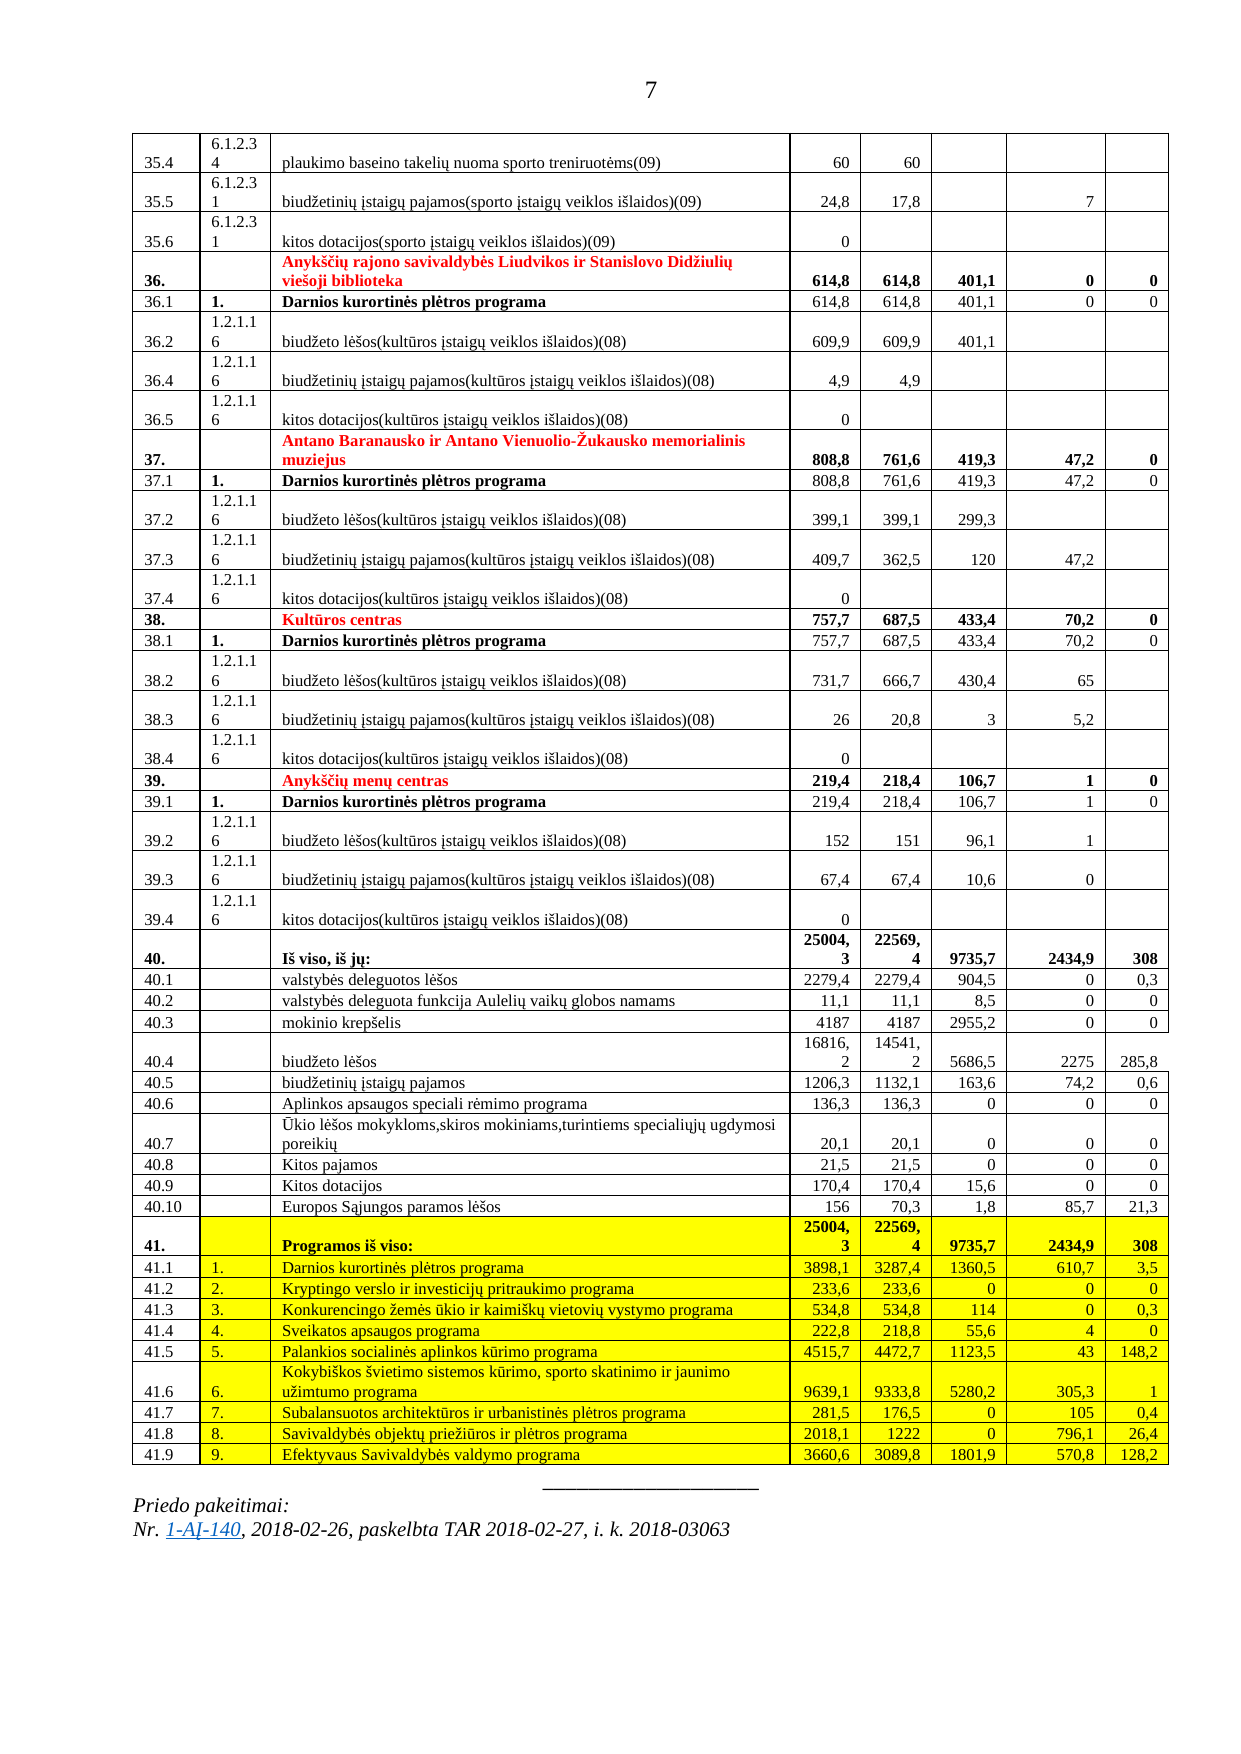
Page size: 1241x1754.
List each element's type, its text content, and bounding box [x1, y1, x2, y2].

table_cell kitos dotacijos(kultūros įstaigų veiklos išlaidos)(08) [271, 730, 789, 768]
table_cell 0 [1007, 851, 1105, 889]
table_cell 40.8 [133, 1154, 199, 1174]
table_cell 163,6 [932, 1072, 1006, 1092]
table_cell 6.1.2.31 [201, 212, 270, 251]
table_cell 2434,9 [1007, 930, 1105, 968]
table_cell 17,8 [861, 173, 931, 211]
table_cell 808,8 [791, 430, 860, 469]
table_cell 1. [201, 791, 270, 811]
table_cell 0 [1007, 1114, 1105, 1153]
table_cell 1. [201, 1256, 270, 1277]
table_cell Darnios kurortinės plėtros programa [271, 470, 789, 490]
table_cell 0 [932, 1278, 1006, 1298]
table_cell 70,2 [1007, 630, 1105, 650]
table_cell 2. [201, 1278, 270, 1298]
table_cell [1106, 570, 1168, 608]
table_cell 0 [932, 1093, 1006, 1113]
table_cell [201, 990, 270, 1010]
table_cell 0 [1007, 291, 1105, 311]
table_cell 1206,3 [791, 1072, 860, 1092]
table_cell 1 [1007, 791, 1105, 811]
table_cell 0 [791, 730, 860, 768]
table_cell 281,5 [791, 1402, 860, 1422]
table_cell 41.3 [133, 1299, 199, 1319]
table_cell [932, 730, 1006, 768]
table_cell 20,8 [861, 691, 931, 729]
table_cell 419,3 [932, 470, 1006, 490]
table_cell 5280,2 [932, 1362, 1006, 1401]
table_cell 74,2 [1007, 1072, 1105, 1092]
table_cell Savivaldybės objektų priežiūros ir plėtros programa [271, 1423, 789, 1443]
table_cell 35.6 [133, 212, 199, 251]
table_cell biudžetinių įstaigų pajamos(kultūros įstaigų veiklos išlaidos)(08) [271, 691, 789, 729]
table_cell 904,5 [932, 969, 1006, 989]
table_cell 60 [861, 134, 931, 172]
table_cell Anykščių rajono savivaldybės Liudvikos ir Stanislovo Didžiulių viešoji biblioteka [271, 252, 789, 290]
table_cell 39. [133, 769, 199, 789]
table_cell 0 [1106, 1093, 1168, 1113]
table_cell 39.1 [133, 791, 199, 811]
table_cell Darnios kurortinės plėtros programa [271, 630, 789, 650]
table_cell 308 [1106, 1217, 1168, 1255]
table_cell 40.4 [133, 1033, 199, 1071]
table_cell [201, 1154, 270, 1174]
table_cell Antano Baranausko ir Antano Vienuolio-Žukausko memorialinis muziejus [271, 430, 789, 469]
table_cell 0 [1007, 1093, 1105, 1113]
table_cell 67,4 [861, 851, 931, 889]
table_cell 9. [201, 1444, 270, 1464]
table_cell 40.3 [133, 1011, 199, 1032]
table_cell 4. [201, 1320, 270, 1340]
table_cell 305,3 [1007, 1362, 1105, 1401]
table_cell 9333,8 [861, 1362, 931, 1401]
table_cell kitos dotacijos(kultūros įstaigų veiklos išlaidos)(08) [271, 890, 789, 929]
table_cell 0 [1007, 252, 1105, 290]
table_cell [201, 1196, 270, 1216]
table_cell 614,8 [791, 252, 860, 290]
table_cell 0 [1106, 291, 1168, 311]
table_cell 614,8 [791, 291, 860, 311]
table_cell 67,4 [791, 851, 860, 889]
table_cell 40.1 [133, 969, 199, 989]
table_cell [1007, 391, 1105, 429]
table_cell 1. [201, 630, 270, 650]
table_cell 4 [1007, 1320, 1105, 1340]
table_cell 40.6 [133, 1093, 199, 1113]
table_cell 808,8 [791, 470, 860, 490]
table_cell 41.6 [133, 1362, 199, 1401]
table_cell 38.3 [133, 691, 199, 729]
table_cell 3287,4 [861, 1256, 931, 1277]
table_cell 36.1 [133, 291, 199, 311]
table_cell mokinio krepšelis [271, 1011, 789, 1032]
table_cell 433,4 [932, 630, 1006, 650]
table_cell 35.4 [133, 134, 199, 172]
table_cell 2018,1 [791, 1423, 860, 1443]
table_cell [861, 391, 931, 429]
table_cell [201, 1033, 270, 1071]
table_cell 7 [1007, 173, 1105, 211]
table_cell kitos dotacijos(kultūros įstaigų veiklos išlaidos)(08) [271, 570, 789, 608]
table_cell 1.2.1.16 [201, 570, 270, 608]
table_cell 6.1.2.34 [201, 134, 270, 172]
table_cell 0 [1106, 630, 1168, 650]
table_cell 8. [201, 1423, 270, 1443]
table_cell Aplinkos apsaugos speciali rėmimo programa [271, 1093, 789, 1113]
table_cell [861, 730, 931, 768]
table_cell [932, 570, 1006, 608]
table_cell 419,3 [932, 430, 1006, 469]
table_cell 1.2.1.16 [201, 812, 270, 850]
table_cell 170,4 [861, 1175, 931, 1195]
table_cell 757,7 [791, 609, 860, 629]
table_cell 25004,3 [791, 930, 860, 968]
table_cell 0 [1106, 1175, 1168, 1195]
table_cell 38.4 [133, 730, 199, 768]
table_cell 401,1 [932, 312, 1006, 351]
table_cell 399,1 [791, 491, 860, 529]
table_cell plaukimo baseino takelių nuoma sporto treniruotėms(09) [271, 134, 789, 172]
table_cell 8,5 [932, 990, 1006, 1010]
table_cell 20,1 [791, 1114, 860, 1153]
table_cell 1. [201, 470, 270, 490]
table_cell Kitos dotacijos [271, 1175, 789, 1195]
table_cell 7. [201, 1402, 270, 1422]
table_cell 70,3 [861, 1196, 931, 1216]
table_cell 218,8 [861, 1320, 931, 1340]
table_cell 761,6 [861, 470, 931, 490]
table_cell 43 [1007, 1341, 1105, 1361]
table_cell 36.5 [133, 391, 199, 429]
table_cell 0 [1007, 1154, 1105, 1174]
table_cell 5686,5 [932, 1033, 1006, 1071]
table_cell 15,6 [932, 1175, 1006, 1195]
table_cell biudžetinių įstaigų pajamos [271, 1072, 789, 1092]
table_cell [201, 609, 270, 629]
table_cell biudžetinių įstaigų pajamos(kultūros įstaigų veiklos išlaidos)(08) [271, 851, 789, 889]
table_cell 39.2 [133, 812, 199, 850]
table_cell 25004,3 [791, 1217, 860, 1255]
table_cell 0 [1007, 1011, 1105, 1032]
table_cell 757,7 [791, 630, 860, 650]
table_cell 0 [1106, 769, 1168, 789]
table_cell 1.2.1.16 [201, 691, 270, 729]
table_cell 4472,7 [861, 1341, 931, 1361]
table_cell Efektyvaus Savivaldybės valdymo programa [271, 1444, 789, 1464]
table_cell [932, 134, 1006, 172]
table_cell 2955,2 [932, 1011, 1006, 1032]
table_cell 41.5 [133, 1341, 199, 1361]
table_cell 21,3 [1106, 1196, 1168, 1216]
table_cell biudžetinių įstaigų pajamos(kultūros įstaigų veiklos išlaidos)(08) [271, 352, 789, 390]
table_cell 0 [932, 1154, 1006, 1174]
table_cell kitos dotacijos(kultūros įstaigų veiklos išlaidos)(08) [271, 391, 789, 429]
table_cell Kultūros centras [271, 609, 789, 629]
table_cell 3,5 [1106, 1256, 1168, 1277]
table_cell 41.9 [133, 1444, 199, 1464]
table_cell 0 [1106, 252, 1168, 290]
table_cell valstybės deleguotos lėšos [271, 969, 789, 989]
table_cell 0 [932, 1423, 1006, 1443]
table_cell 610,7 [1007, 1256, 1105, 1277]
table_cell [201, 1011, 270, 1032]
table_cell biudžeto lėšos(kultūros įstaigų veiklos išlaidos)(08) [271, 312, 789, 351]
table_cell Darnios kurortinės plėtros programa [271, 291, 789, 311]
table_cell [861, 212, 931, 251]
table_cell Europos Sąjungos paramos lėšos [271, 1196, 789, 1216]
table_cell Darnios kurortinės plėtros programa [271, 791, 789, 811]
table_cell 6. [201, 1362, 270, 1401]
table_cell 9735,7 [932, 1217, 1006, 1255]
table_cell 16816,2 [791, 1033, 860, 1071]
table_cell [1007, 134, 1105, 172]
table_cell [1007, 312, 1105, 351]
table_cell 24,8 [791, 173, 860, 211]
table_cell [861, 890, 931, 929]
table_cell [1106, 730, 1168, 768]
table_cell Darnios kurortinės plėtros programa [271, 1256, 789, 1277]
table_cell [1007, 491, 1105, 529]
table_cell 3660,6 [791, 1444, 860, 1464]
table_cell Iš viso, iš jų: [271, 930, 789, 968]
table_cell 409,7 [791, 530, 860, 568]
table_cell 0 [1106, 990, 1168, 1010]
table_cell [1007, 730, 1105, 768]
table_cell 37.1 [133, 470, 199, 490]
table_cell 20,1 [861, 1114, 931, 1153]
table_cell 4,9 [791, 352, 860, 390]
table_cell 0 [1007, 1278, 1105, 1298]
table_cell 433,4 [932, 609, 1006, 629]
table_cell [932, 173, 1006, 211]
table_cell kitos dotacijos(sporto įstaigų veiklos išlaidos)(09) [271, 212, 789, 251]
table_cell 39.4 [133, 890, 199, 929]
table_cell 0,3 [1106, 1299, 1168, 1319]
table_cell 11,1 [791, 990, 860, 1010]
table_cell 38. [133, 609, 199, 629]
table_cell [201, 1072, 270, 1092]
table_cell 796,1 [1007, 1423, 1105, 1443]
table_cell 106,7 [932, 791, 1006, 811]
table_cell [1106, 812, 1168, 850]
table_cell 39.3 [133, 851, 199, 889]
table_cell 41.1 [133, 1256, 199, 1277]
table_cell 1 [1106, 1362, 1168, 1401]
table_cell 0 [1106, 1278, 1168, 1298]
table_cell 0 [932, 1402, 1006, 1422]
table_cell 1 [1007, 769, 1105, 789]
table_cell 308 [1106, 930, 1168, 968]
table_cell [1106, 851, 1168, 889]
table_cell 219,4 [791, 769, 860, 789]
table_cell 570,8 [1007, 1444, 1105, 1464]
table_cell 614,8 [861, 291, 931, 311]
table_cell 0 [1106, 1114, 1168, 1153]
table_cell [1106, 530, 1168, 568]
table_cell [1106, 212, 1168, 251]
table_cell 4187 [791, 1011, 860, 1032]
table_cell 14541,2 [861, 1033, 931, 1071]
table_cell [1106, 173, 1168, 211]
table_cell 2279,4 [791, 969, 860, 989]
table_cell 40. [133, 930, 199, 968]
table_cell Ūkio lėšos mokykloms,skiros mokiniams,turintiems specialiųjų ugdymosi poreikių [271, 1114, 789, 1153]
table_cell biudžeto lėšos(kultūros įstaigų veiklos išlaidos)(08) [271, 491, 789, 529]
table_cell 1222 [861, 1423, 931, 1443]
table_cell Kitos pajamos [271, 1154, 789, 1174]
table_cell 1.2.1.16 [201, 851, 270, 889]
table_cell 285,8 [1106, 1033, 1169, 1071]
table_cell 37.4 [133, 570, 199, 608]
table_cell biudžetinių įstaigų pajamos(kultūros įstaigų veiklos išlaidos)(08) [271, 530, 789, 568]
table_cell 1.2.1.16 [201, 391, 270, 429]
table_cell 233,6 [791, 1278, 860, 1298]
table_cell 0 [1007, 990, 1105, 1010]
table_cell 687,5 [861, 630, 931, 650]
table_cell [201, 1217, 270, 1255]
table_cell 0 [1106, 430, 1168, 469]
table_cell Palankios socialinės aplinkos kūrimo programa [271, 1341, 789, 1361]
table_cell 0 [1106, 1011, 1168, 1032]
table_cell 40.5 [133, 1072, 199, 1092]
table_cell 114 [932, 1299, 1006, 1319]
table_cell 55,6 [932, 1320, 1006, 1340]
table_cell 0 [791, 212, 860, 251]
table_cell 36.2 [133, 312, 199, 351]
table_cell biudžetinių įstaigų pajamos(sporto įstaigų veiklos išlaidos)(09) [271, 173, 789, 211]
table_cell 0 [791, 570, 860, 608]
table_cell [201, 252, 270, 290]
table_cell 1.2.1.16 [201, 530, 270, 568]
table_cell 105 [1007, 1402, 1105, 1422]
table_cell 85,7 [1007, 1196, 1105, 1216]
table_cell 1.2.1.16 [201, 312, 270, 351]
table_cell [1007, 890, 1105, 929]
table_cell biudžeto lėšos [271, 1033, 789, 1071]
table_cell [201, 930, 270, 968]
table_cell 22569,4 [861, 930, 931, 968]
table_cell 0,3 [1106, 969, 1168, 989]
table_cell [1106, 312, 1168, 351]
table_cell biudžeto lėšos(kultūros įstaigų veiklos išlaidos)(08) [271, 651, 789, 689]
table_cell [201, 769, 270, 789]
table_cell 176,5 [861, 1402, 931, 1422]
table_cell 1.2.1.16 [201, 491, 270, 529]
table_cell 36.4 [133, 352, 199, 390]
table_cell Programos iš viso: [271, 1217, 789, 1255]
table_cell 3. [201, 1299, 270, 1319]
table_cell 41.7 [133, 1402, 199, 1422]
table_cell 218,4 [861, 769, 931, 789]
table_cell 3 [932, 691, 1006, 729]
table_cell 1,8 [932, 1196, 1006, 1216]
table_cell 106,7 [932, 769, 1006, 789]
table_cell 1132,1 [861, 1072, 931, 1092]
table_cell 136,3 [861, 1093, 931, 1113]
table_cell [1007, 212, 1105, 251]
table_cell 152 [791, 812, 860, 850]
table_cell [1007, 570, 1105, 608]
table_cell 1.2.1.16 [201, 730, 270, 768]
table_cell 4,9 [861, 352, 931, 390]
table_cell 170,4 [791, 1175, 860, 1195]
table_cell 0 [1106, 1320, 1168, 1340]
table_cell 5,2 [1007, 691, 1105, 729]
table_cell 9639,1 [791, 1362, 860, 1401]
table_cell Konkurencingo žemės ūkio ir kaimiškų vietovių vystymo programa [271, 1299, 789, 1319]
table_cell 233,6 [861, 1278, 931, 1298]
table_cell 3898,1 [791, 1256, 860, 1277]
table_cell 26 [791, 691, 860, 729]
table_cell 40.7 [133, 1114, 199, 1153]
table_cell 70,2 [1007, 609, 1105, 629]
table_cell 47,2 [1007, 470, 1105, 490]
table_cell 1.2.1.16 [201, 651, 270, 689]
table_cell 148,2 [1106, 1341, 1168, 1361]
table_cell 1.2.1.16 [201, 890, 270, 929]
table_cell 37. [133, 430, 199, 469]
table_cell 4187 [861, 1011, 931, 1032]
table_cell 38.1 [133, 630, 199, 650]
table_cell [201, 430, 270, 469]
table_cell 761,6 [861, 430, 931, 469]
table_cell 0 [791, 890, 860, 929]
table_cell 687,5 [861, 609, 931, 629]
table_cell 1 [1007, 812, 1105, 850]
table_cell 36. [133, 252, 199, 290]
table_cell 0,6 [1106, 1072, 1168, 1092]
table_cell [932, 352, 1006, 390]
table_cell 0 [1106, 609, 1168, 629]
table_cell [932, 212, 1006, 251]
table_cell 222,8 [791, 1320, 860, 1340]
table_cell 1360,5 [932, 1256, 1006, 1277]
table_cell 430,4 [932, 651, 1006, 689]
text Nr. 1-AĮ-140, 2018-02-26, paskelbta TAR 2018-02-27, i. k. 2018-03063 [133, 1517, 1169, 1541]
table_cell 40.9 [133, 1175, 199, 1195]
table_cell 609,9 [861, 312, 931, 351]
table_cell 10,6 [932, 851, 1006, 889]
table_cell 5. [201, 1341, 270, 1361]
table_cell [932, 890, 1006, 929]
table_cell Kryptingo verslo ir investicijų pritraukimo programa [271, 1278, 789, 1298]
table_cell 2434,9 [1007, 1217, 1105, 1255]
table_cell 21,5 [791, 1154, 860, 1174]
table_cell 0 [1106, 1154, 1168, 1174]
table_cell biudžeto lėšos(kultūros įstaigų veiklos išlaidos)(08) [271, 812, 789, 850]
table_cell 26,4 [1106, 1423, 1168, 1443]
table_cell [201, 969, 270, 989]
table_cell [1106, 691, 1168, 729]
table_cell Anykščių menų centras [271, 769, 789, 789]
table_cell 96,1 [932, 812, 1006, 850]
table_cell 21,5 [861, 1154, 931, 1174]
table_cell 6.1.2.31 [201, 173, 270, 211]
text Priedo pakeitimai: [133, 1493, 1169, 1517]
table_cell 614,8 [861, 252, 931, 290]
table_cell 399,1 [861, 491, 931, 529]
table_cell 0 [1106, 470, 1168, 490]
table_cell 401,1 [932, 291, 1006, 311]
table_cell [201, 1093, 270, 1113]
table_cell 35.5 [133, 173, 199, 211]
table_cell 40.10 [133, 1196, 199, 1216]
table_cell 47,2 [1007, 530, 1105, 568]
text ___________________ [133, 1465, 1169, 1493]
table_cell 2275 [1007, 1033, 1105, 1071]
table_cell 156 [791, 1196, 860, 1216]
table_cell 362,5 [861, 530, 931, 568]
table_cell 534,8 [791, 1299, 860, 1319]
table_cell [1106, 890, 1168, 929]
table_cell [1106, 352, 1168, 390]
table_cell 65 [1007, 651, 1105, 689]
table_cell 22569,4 [861, 1217, 931, 1255]
table_cell 534,8 [861, 1299, 931, 1319]
table_cell [1007, 352, 1105, 390]
table_cell 218,4 [861, 791, 931, 811]
table_cell 41.4 [133, 1320, 199, 1340]
table_cell 120 [932, 530, 1006, 568]
table_cell 299,3 [932, 491, 1006, 529]
table_cell 37.2 [133, 491, 199, 529]
table_cell valstybės deleguota funkcija Aulelių vaikų globos namams [271, 990, 789, 1010]
table_cell 1123,5 [932, 1341, 1006, 1361]
table_cell 0 [1007, 969, 1105, 989]
table_cell [1106, 651, 1168, 689]
table_cell [1106, 491, 1168, 529]
table_cell 41. [133, 1217, 199, 1255]
table_cell 41.8 [133, 1423, 199, 1443]
table_cell [201, 1175, 270, 1195]
table_cell 401,1 [932, 252, 1006, 290]
table_cell 47,2 [1007, 430, 1105, 469]
table_cell 0 [1106, 791, 1168, 811]
table_cell 3089,8 [861, 1444, 931, 1464]
table_cell 0 [1007, 1299, 1105, 1319]
table_cell 219,4 [791, 791, 860, 811]
table_cell [201, 1114, 270, 1153]
table_cell 666,7 [861, 651, 931, 689]
table_cell [861, 570, 931, 608]
table_cell [932, 391, 1006, 429]
table_cell 4515,7 [791, 1341, 860, 1361]
table_cell 38.2 [133, 651, 199, 689]
table_cell 37.3 [133, 530, 199, 568]
table_cell 1.2.1.16 [201, 352, 270, 390]
table_cell 128,2 [1106, 1444, 1168, 1464]
table_cell 9735,7 [932, 930, 1006, 968]
table_cell [1106, 391, 1168, 429]
table_cell 1. [201, 291, 270, 311]
table_cell 609,9 [791, 312, 860, 351]
table_cell Kokybiškos švietimo sistemos kūrimo, sporto skatinimo ir jaunimo užimtumo programa [271, 1362, 789, 1401]
table_cell 11,1 [861, 990, 931, 1010]
table_cell 1801,9 [932, 1444, 1006, 1464]
table_cell 40.2 [133, 990, 199, 1010]
table_cell 136,3 [791, 1093, 860, 1113]
table_cell 731,7 [791, 651, 860, 689]
table_cell 0 [1007, 1175, 1105, 1195]
table_cell 0 [791, 391, 860, 429]
table_cell 60 [791, 134, 860, 172]
table_cell 41.2 [133, 1278, 199, 1298]
table_cell 2279,4 [861, 969, 931, 989]
table_cell [1106, 134, 1168, 172]
table_cell Subalansuotos architektūros ir urbanistinės plėtros programa [271, 1402, 789, 1422]
table_cell 0,4 [1106, 1402, 1168, 1422]
table_cell 0 [932, 1114, 1006, 1153]
table_cell 151 [861, 812, 931, 850]
table_cell Sveikatos apsaugos programa [271, 1320, 789, 1340]
